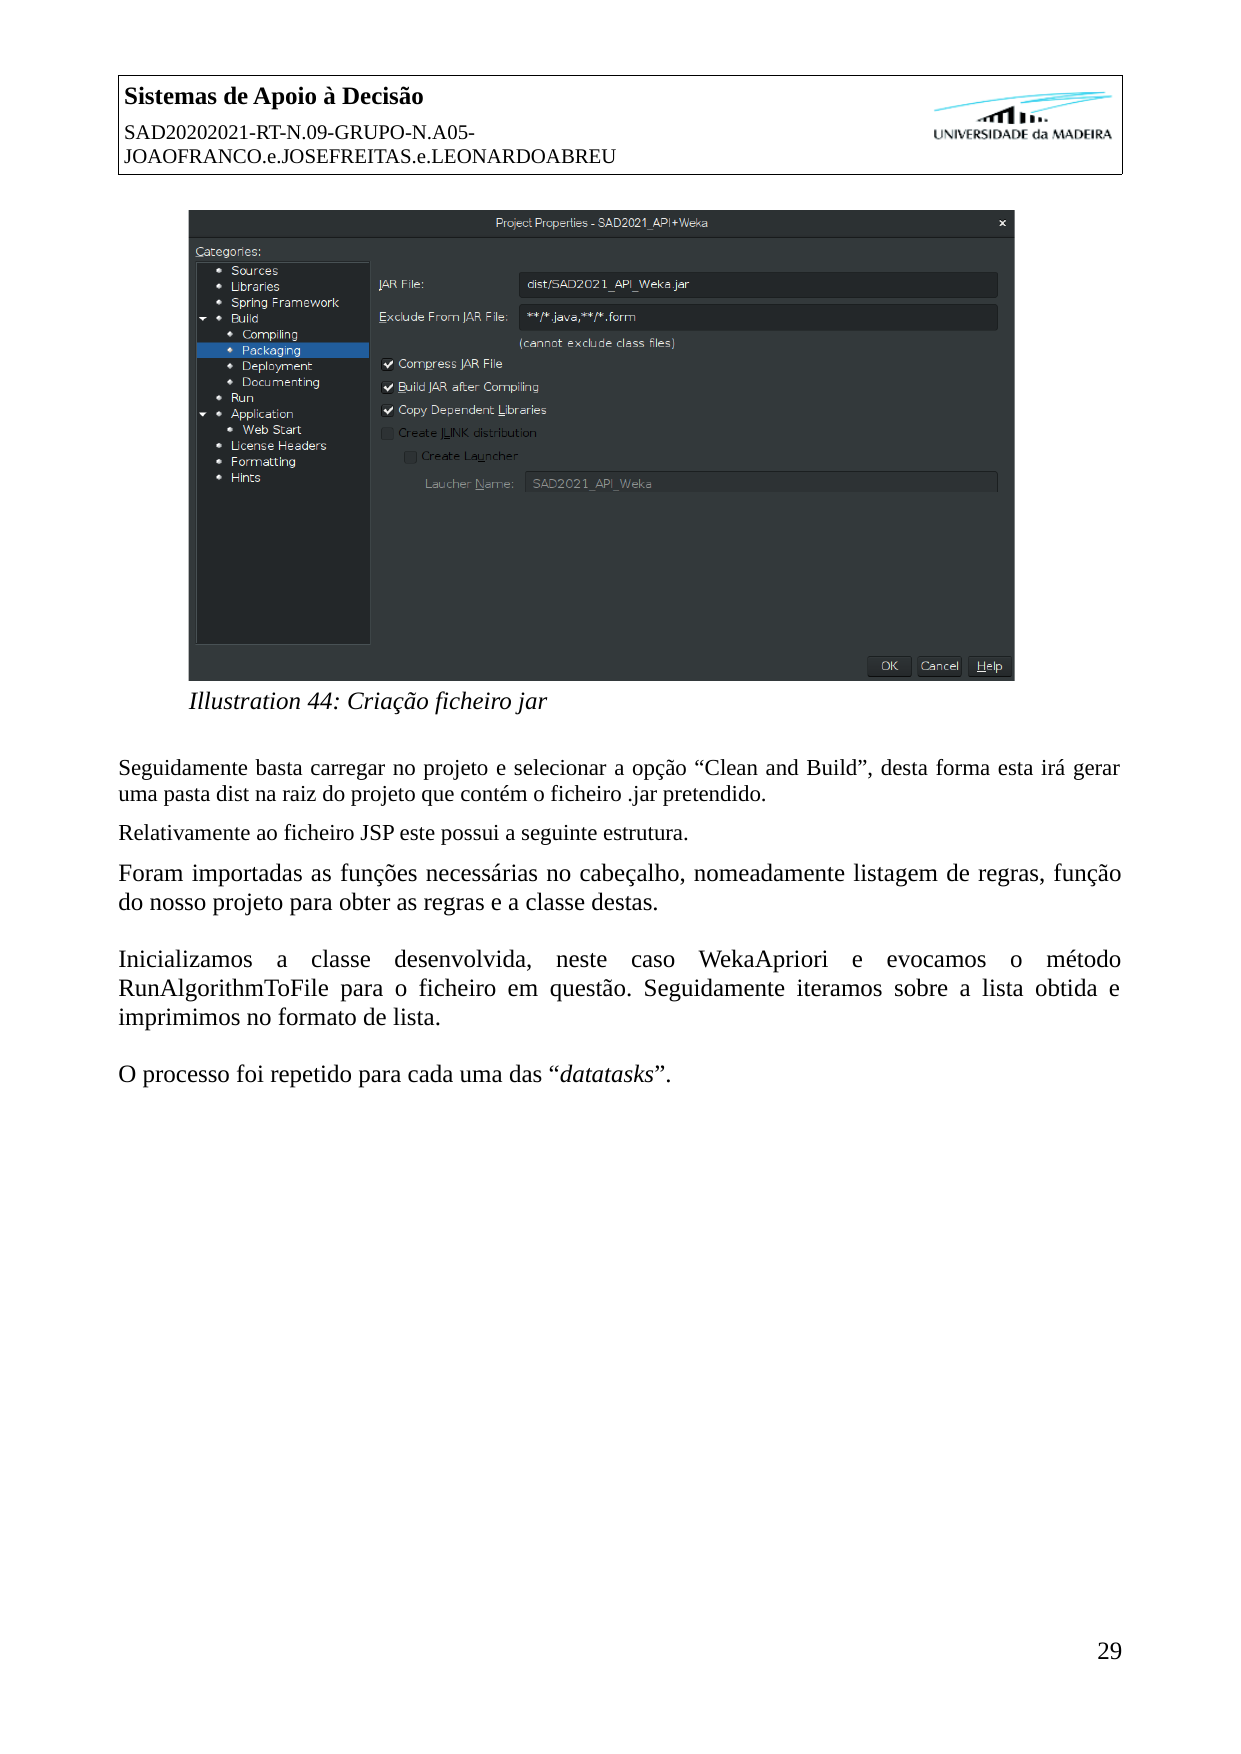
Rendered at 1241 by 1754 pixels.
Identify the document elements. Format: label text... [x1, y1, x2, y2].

text Illustration 44: Criação ficheiro jar [188, 681, 1015, 715]
text O processo foi repetido para cada uma das “datatasks”. [118, 1059, 1122, 1088]
text Seguidamente basta carregar no projeto e selecionar a opção “Clean and Build”, desta forma esta irá gerar uma pasta dist na raiz do projeto que contém o ficheiro .jar pretendido. [118, 754, 1122, 807]
text Foram importadas as funções necessárias no cabeçalho, nomeadamente listagem de regras, função do nosso projeto para obter as regras e a classe destas. [118, 858, 1122, 915]
text Relativamente ao ficheiro JSP este possui a seguinte estrutura. [118, 819, 1122, 845]
picture [188, 210, 1015, 681]
picture [919, 80, 1120, 146]
text Inicializamos a classe desenvolvida, neste caso WekaApriori e evocamos o método RunAlgorithmToFile para o ficheiro em questão. Seguidamente iteramos sobre a lista obtida e imprimimos no formato de lista. [118, 944, 1122, 1030]
